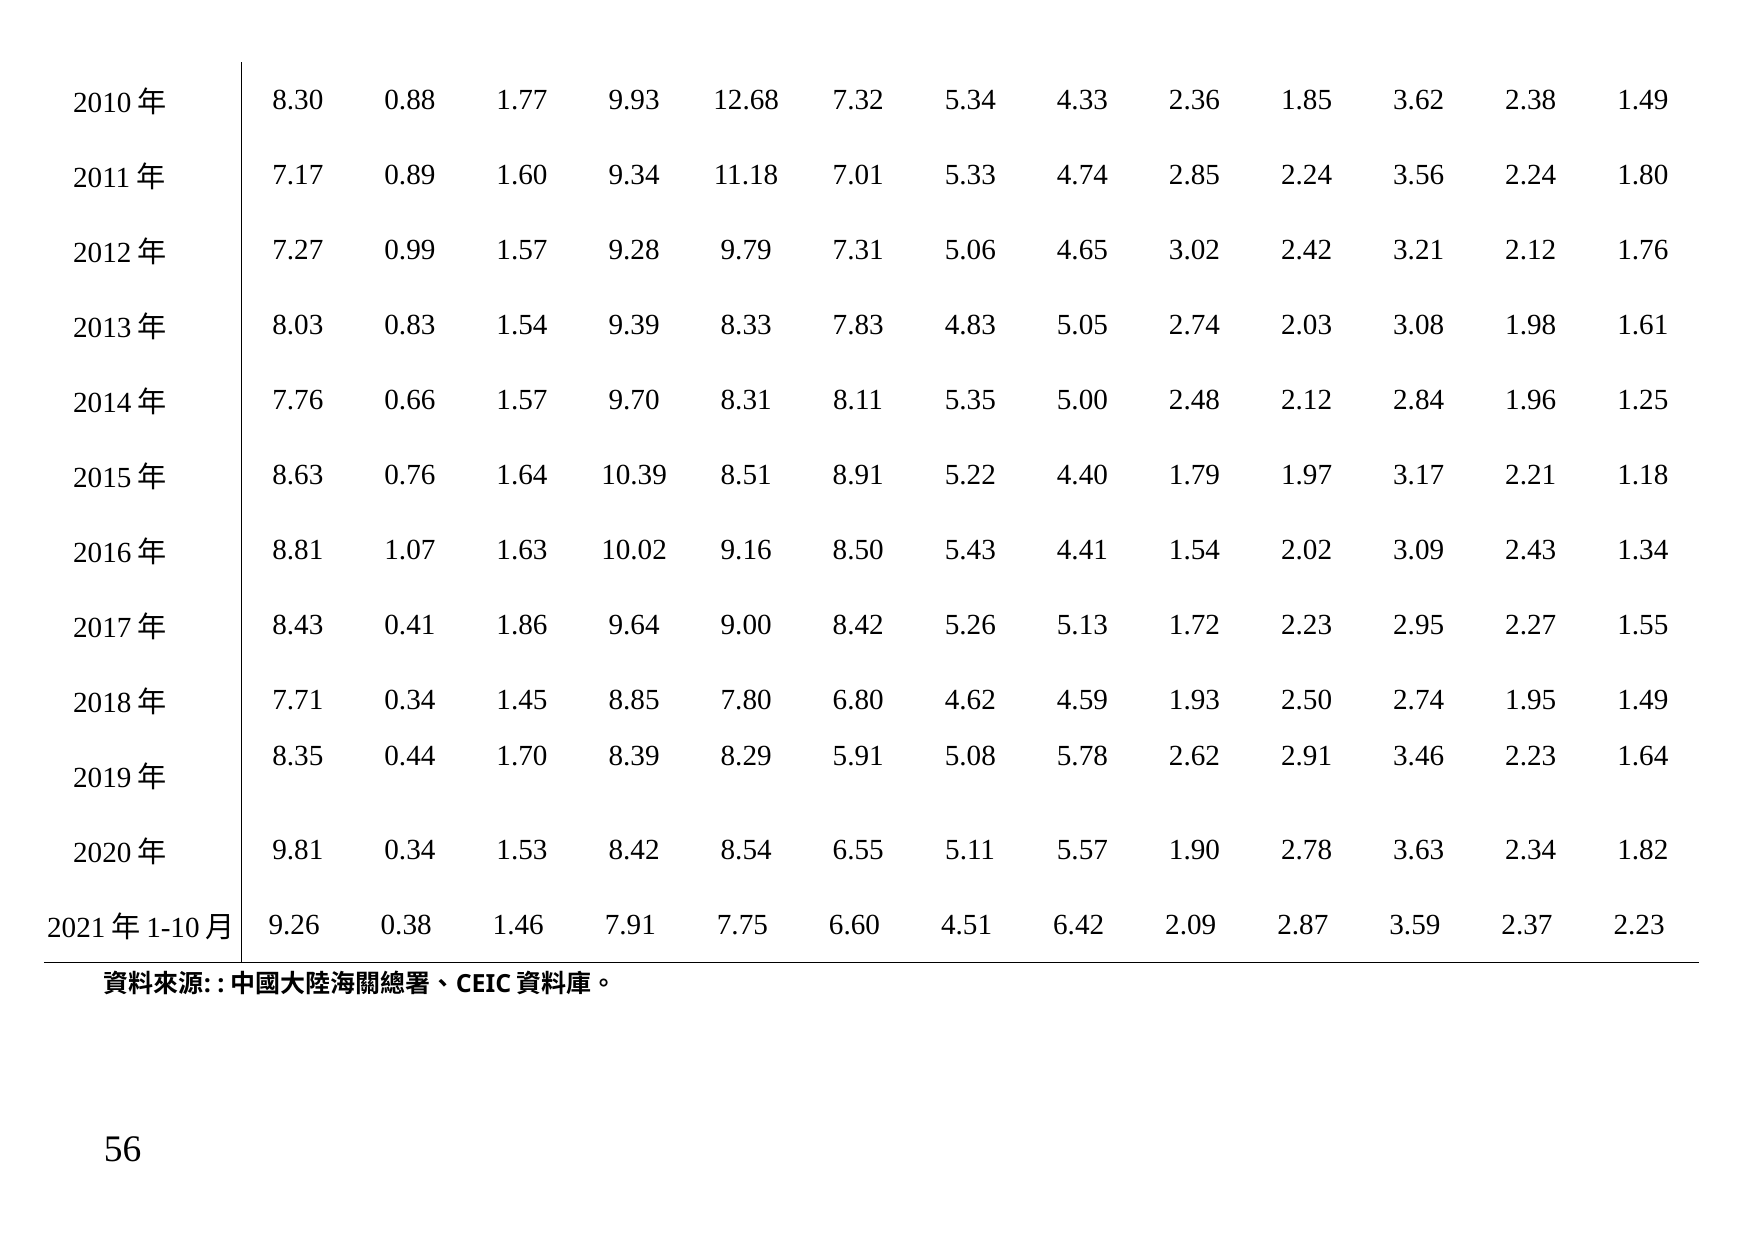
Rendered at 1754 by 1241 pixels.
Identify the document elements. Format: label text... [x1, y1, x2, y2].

table_cell 5.22 [914, 437, 1026, 512]
table_cell 9.39 [578, 287, 690, 362]
table_cell 2016年 [44, 512, 241, 587]
table_cell 1.34 [1586, 512, 1698, 587]
table_cell 2017年 [44, 587, 241, 662]
table_cell 3.09 [1362, 512, 1474, 587]
table_cell 4.33 [1026, 62, 1138, 137]
table_cell 3.21 [1362, 212, 1474, 287]
table_cell 8.43 [242, 587, 353, 662]
table_cell 1.54 [1138, 512, 1250, 587]
table_cell 2.27 [1474, 587, 1586, 662]
table_cell 1.25 [1586, 362, 1698, 437]
table_cell 2.34 [1474, 812, 1586, 887]
table_cell 2.50 [1250, 662, 1362, 737]
table_cell 2.91 [1250, 737, 1362, 812]
table_cell 0.41 [354, 587, 466, 662]
table_cell 1.49 [1586, 662, 1698, 737]
table_cell 5.26 [914, 587, 1026, 662]
table_cell 2.02 [1250, 512, 1362, 587]
table_cell 7.01 [802, 137, 914, 212]
table_cell 7.31 [802, 212, 914, 287]
table_cell 3.63 [1362, 812, 1474, 887]
table_cell 2.43 [1474, 512, 1586, 587]
table_cell 8.42 [802, 587, 914, 662]
table_cell 5.34 [914, 62, 1026, 137]
table_cell 7.27 [242, 212, 353, 287]
table_cell 8.39 [578, 737, 690, 812]
table_cell 2.62 [1138, 737, 1250, 812]
table_cell 1.64 [1586, 737, 1698, 812]
table_cell 9.79 [690, 212, 802, 287]
table_cell 8.51 [690, 437, 802, 512]
table_cell 2.42 [1250, 212, 1362, 287]
table_cell 2.24 [1474, 137, 1586, 212]
table_cell 9.93 [578, 62, 690, 137]
table_cell 7.76 [242, 362, 353, 437]
table_cell 1.98 [1474, 287, 1586, 362]
table_cell 12.68 [690, 62, 802, 137]
table_cell 8.54 [690, 812, 802, 887]
table_cell 7.83 [802, 287, 914, 362]
table_cell 1.49 [1586, 62, 1698, 137]
table_cell 3.59 [1362, 887, 1474, 962]
table_cell 8.30 [242, 62, 353, 137]
table_cell 6.42 [1026, 887, 1138, 962]
table_cell 1.80 [1586, 137, 1698, 212]
table_cell 2.09 [1138, 887, 1250, 962]
table_cell 2.23 [1474, 737, 1586, 812]
table_cell 2.84 [1362, 362, 1474, 437]
table_cell 1.79 [1138, 437, 1250, 512]
table_cell 4.62 [914, 662, 1026, 737]
table_cell 11.18 [690, 137, 802, 212]
table_cell 8.91 [802, 437, 914, 512]
table_cell 5.91 [802, 737, 914, 812]
table_cell 5.11 [914, 812, 1026, 887]
table_cell 2.37 [1474, 887, 1586, 962]
table_cell 2.03 [1250, 287, 1362, 362]
table_cell 2019年 [44, 737, 241, 812]
table_cell 2.12 [1474, 212, 1586, 287]
table_cell 5.35 [914, 362, 1026, 437]
table_cell 9.64 [578, 587, 690, 662]
table_cell 8.50 [802, 512, 914, 587]
table_cell 1.07 [354, 512, 466, 587]
table_cell 2014年 [44, 362, 241, 437]
table_cell 2.12 [1250, 362, 1362, 437]
table_cell 4.51 [914, 887, 1026, 962]
table_cell 2020年 [44, 812, 241, 887]
table_cell 4.83 [914, 287, 1026, 362]
table_cell 8.63 [242, 437, 353, 512]
table_cell 0.89 [354, 137, 466, 212]
table_cell 1.60 [466, 137, 578, 212]
table_cell 7.80 [690, 662, 802, 737]
table_cell 2.24 [1250, 137, 1362, 212]
table_cell 9.81 [242, 812, 353, 887]
table_cell 1.76 [1586, 212, 1698, 287]
table_cell 1.93 [1138, 662, 1250, 737]
table_cell 3.02 [1138, 212, 1250, 287]
table_cell 1.77 [466, 62, 578, 137]
table_cell 4.41 [1026, 512, 1138, 587]
table_cell 4.59 [1026, 662, 1138, 737]
table_cell 0.76 [354, 437, 466, 512]
table_cell 9.26 [242, 887, 353, 962]
table_cell 1.45 [466, 662, 578, 737]
table_cell 8.11 [802, 362, 914, 437]
table_cell 3.17 [1362, 437, 1474, 512]
table_cell 2.21 [1474, 437, 1586, 512]
table_cell 1.72 [1138, 587, 1250, 662]
table_cell 2010年 [44, 62, 241, 137]
table_cell 10.39 [578, 437, 690, 512]
table_cell 2.38 [1474, 62, 1586, 137]
table_cell 3.46 [1362, 737, 1474, 812]
subtitle 資料來源: : 中國大陸海關總署、CEIC資料庫。 [103, 963, 1639, 1001]
table_cell 2.36 [1138, 62, 1250, 137]
table_cell 0.66 [354, 362, 466, 437]
table_cell 8.35 [242, 737, 353, 812]
table_cell 2021年1-10月 [44, 887, 241, 962]
table_cell 2.95 [1362, 587, 1474, 662]
table_cell 2018年 [44, 662, 241, 737]
table_cell 7.75 [690, 887, 802, 962]
table_cell 7.71 [242, 662, 353, 737]
table_cell 1.55 [1586, 587, 1698, 662]
table_cell 1.63 [466, 512, 578, 587]
table_cell 0.99 [354, 212, 466, 287]
table_cell 9.70 [578, 362, 690, 437]
table_cell 1.64 [466, 437, 578, 512]
table_cell 2012年 [44, 212, 241, 287]
table_cell 5.06 [914, 212, 1026, 287]
table_cell 1.57 [466, 362, 578, 437]
table_cell 2011年 [44, 137, 241, 212]
table_cell 5.43 [914, 512, 1026, 587]
table_cell 8.29 [690, 737, 802, 812]
table_cell 0.44 [354, 737, 466, 812]
table_cell 8.81 [242, 512, 353, 587]
table_cell 0.83 [354, 287, 466, 362]
table_cell 2.85 [1138, 137, 1250, 212]
table_cell 5.00 [1026, 362, 1138, 437]
table_cell 5.78 [1026, 737, 1138, 812]
table_cell 1.46 [466, 887, 578, 962]
table_cell 2.23 [1586, 887, 1698, 962]
table_cell 8.85 [578, 662, 690, 737]
table_cell 0.34 [354, 812, 466, 887]
table_cell 2.74 [1362, 662, 1474, 737]
table_cell 1.86 [466, 587, 578, 662]
table_cell 1.70 [466, 737, 578, 812]
table_cell 10.02 [578, 512, 690, 587]
table_cell 2.87 [1250, 887, 1362, 962]
table_cell 7.17 [242, 137, 353, 212]
table_cell 1.85 [1250, 62, 1362, 137]
table_cell 4.74 [1026, 137, 1138, 212]
table_cell 6.80 [802, 662, 914, 737]
table_cell 2015年 [44, 437, 241, 512]
table_cell 1.54 [466, 287, 578, 362]
table_cell 2.74 [1138, 287, 1250, 362]
table_cell 1.57 [466, 212, 578, 287]
table_cell 9.00 [690, 587, 802, 662]
table_cell 1.97 [1250, 437, 1362, 512]
table_cell 1.18 [1586, 437, 1698, 512]
table_cell 4.65 [1026, 212, 1138, 287]
table_cell 7.32 [802, 62, 914, 137]
table_cell 8.33 [690, 287, 802, 362]
table_cell 5.05 [1026, 287, 1138, 362]
table_cell 1.95 [1474, 662, 1586, 737]
table_cell 3.56 [1362, 137, 1474, 212]
table_cell 0.38 [354, 887, 466, 962]
table_cell 5.13 [1026, 587, 1138, 662]
table_cell 2.48 [1138, 362, 1250, 437]
table_cell 4.40 [1026, 437, 1138, 512]
table_cell 6.55 [802, 812, 914, 887]
table_cell 1.90 [1138, 812, 1250, 887]
table_cell 2.78 [1250, 812, 1362, 887]
table_cell 1.82 [1586, 812, 1698, 887]
table_cell 3.62 [1362, 62, 1474, 137]
table_cell 8.31 [690, 362, 802, 437]
table_cell 5.57 [1026, 812, 1138, 887]
table_cell 2013年 [44, 287, 241, 362]
table_cell 3.08 [1362, 287, 1474, 362]
table_cell 9.16 [690, 512, 802, 587]
table_cell 2.23 [1250, 587, 1362, 662]
table_cell 0.88 [354, 62, 466, 137]
table_cell 8.42 [578, 812, 690, 887]
table_cell 6.60 [802, 887, 914, 962]
table_cell 9.28 [578, 212, 690, 287]
table_cell 5.08 [914, 737, 1026, 812]
table_cell 1.96 [1474, 362, 1586, 437]
table_cell 5.33 [914, 137, 1026, 212]
table_cell 0.34 [354, 662, 466, 737]
table_cell 8.03 [242, 287, 353, 362]
table_cell 1.53 [466, 812, 578, 887]
table_cell 1.61 [1586, 287, 1698, 362]
table_cell 7.91 [578, 887, 690, 962]
table_cell 9.34 [578, 137, 690, 212]
